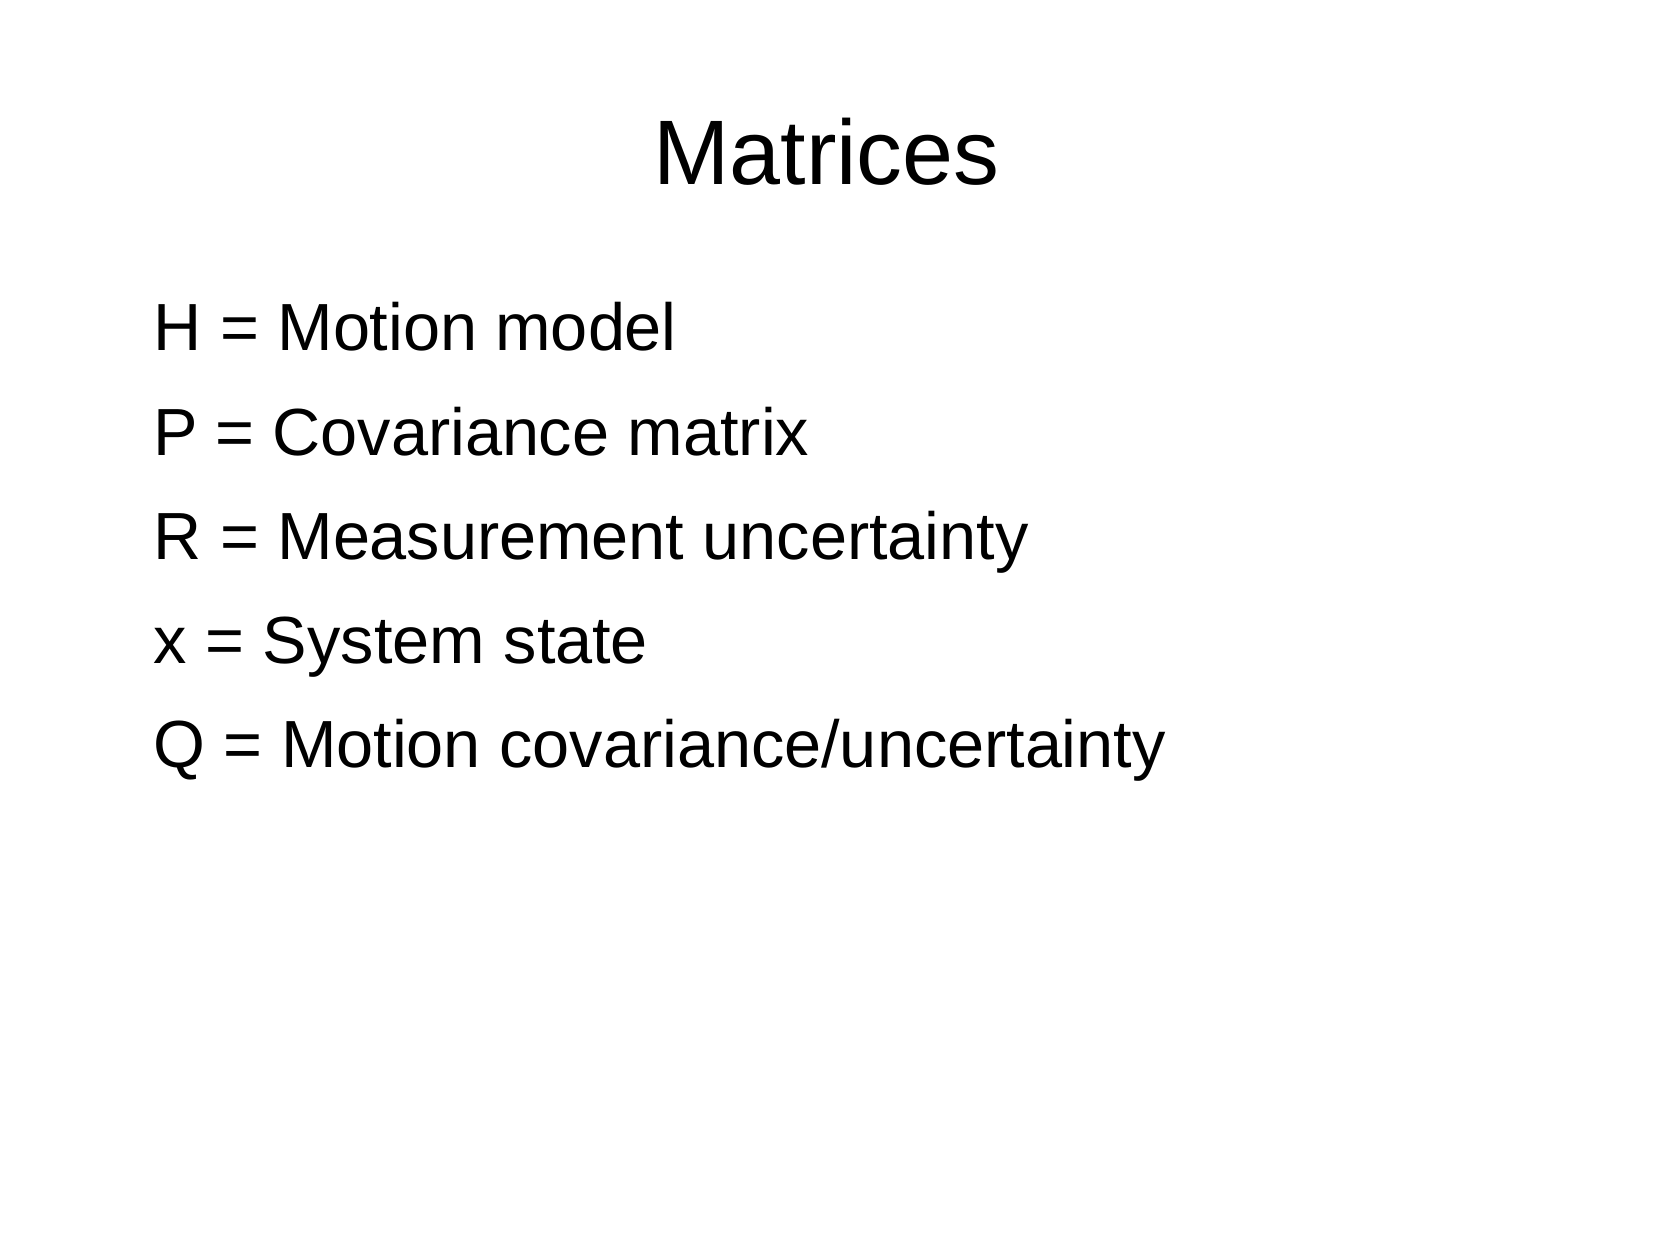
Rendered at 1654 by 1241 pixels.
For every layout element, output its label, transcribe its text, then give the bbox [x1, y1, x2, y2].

title Matrices [82, 49, 1571, 257]
list H = Motion model P = Covariance matrix R = Measurement uncertainty x = System state Q = Motion covariance/uncertainty [82, 290, 1571, 1010]
